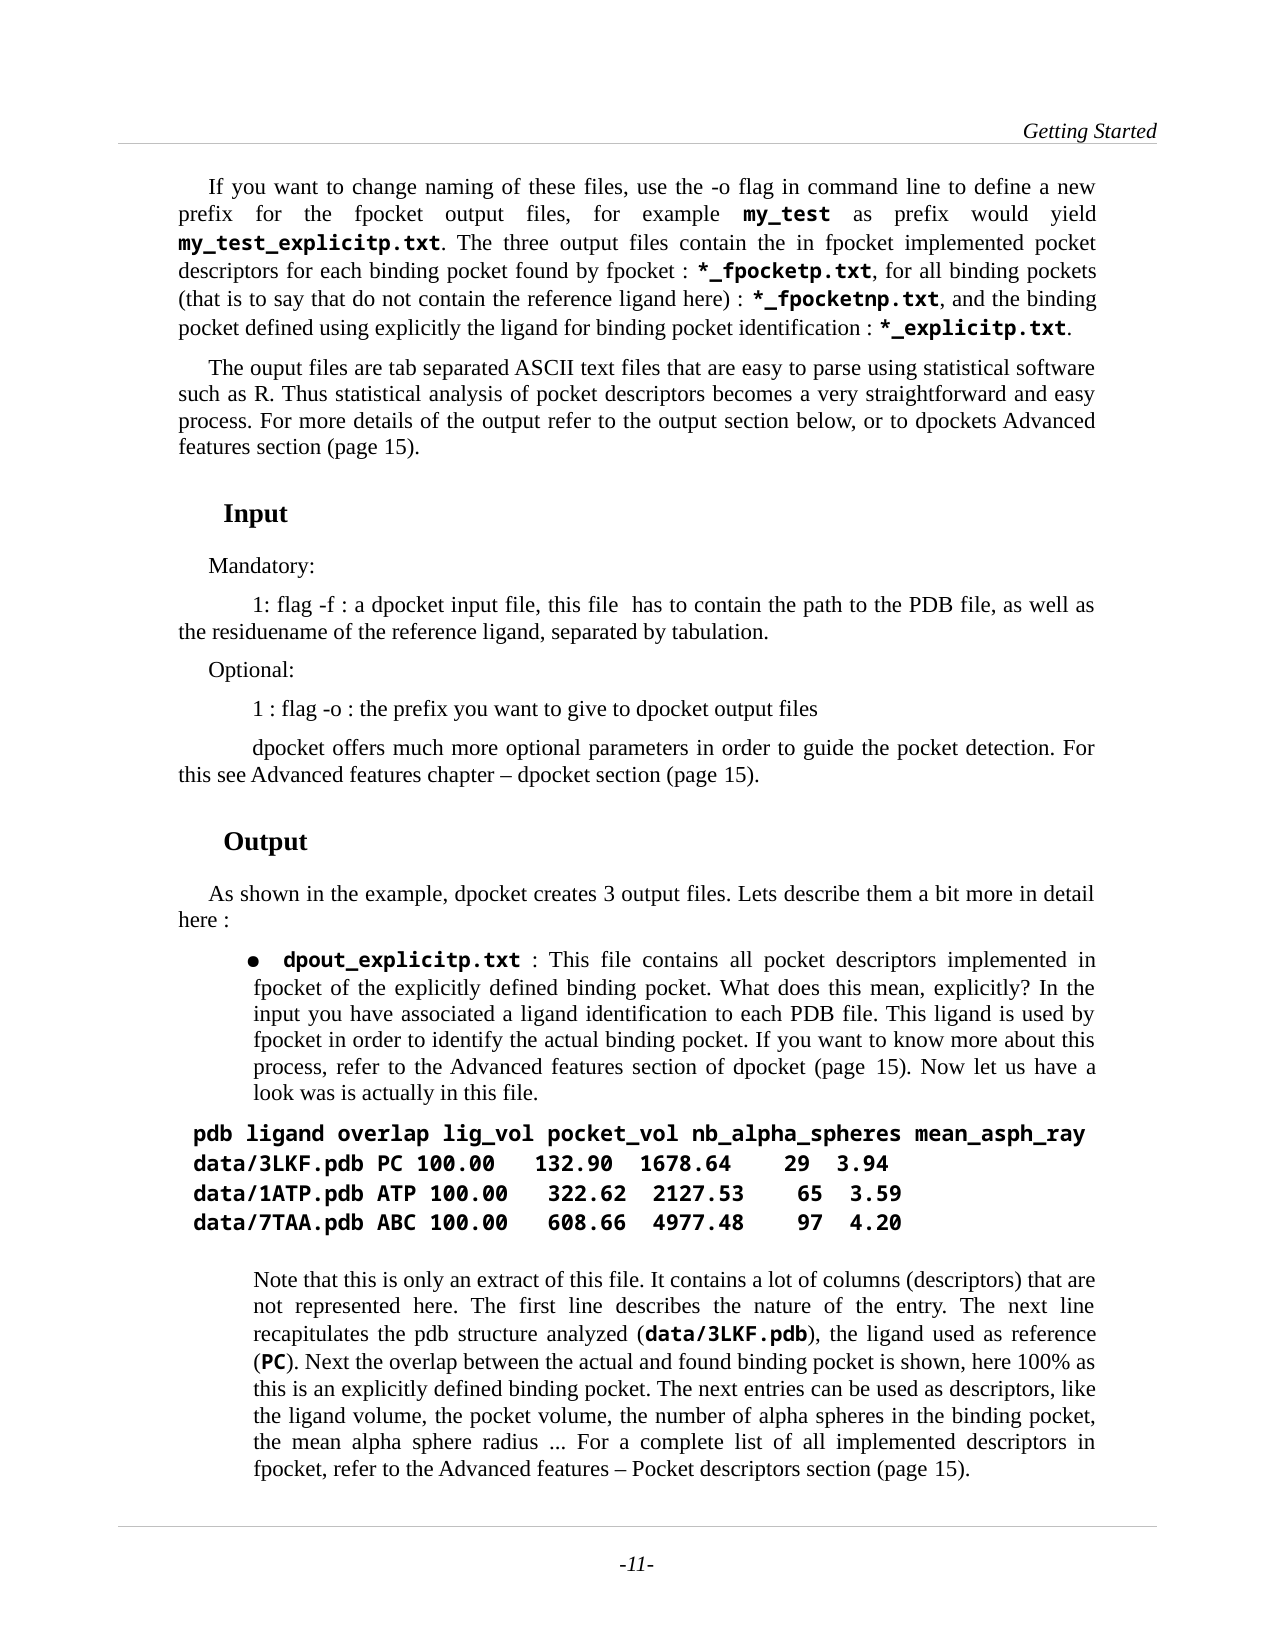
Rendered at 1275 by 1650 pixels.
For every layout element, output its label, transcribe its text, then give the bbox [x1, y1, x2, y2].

text The ouput files are tab separated ASCII text files that are easy to parse using statistical software such as R. Thus statistical analysis of pocket descriptors becomes a very straightforward and easy process. For more details of the output refer to the output section below, or to dpockets Advanced features section (page 15). [178, 354, 1097, 459]
text Mandatory: [178, 552, 1097, 579]
subtitle Output [223, 825, 1157, 856]
text As shown in the example, dpocket creates 3 output files. Lets describe them a bit more in detail here : [178, 880, 1097, 933]
list dpout_explicitp.txt : This file contains all pocket descriptors implemented in fpocket of the explicitly defined binding pocket. What does this mean, explicitly? In the input you have associated a ligand identification to each PDB file. This ligand is used by fpocket in order to identify the actual binding pocket. If you want to know more about this process, refer to the Advanced features section of dpocket (page 15). Now let us have a look was is actually in this file. [216, 945, 1097, 1106]
list data/3LKF.pdb PC 100.00 132.90 1678.64 29 3.94 [156, 1148, 1157, 1178]
text Optional: [178, 657, 1097, 683]
subtitle Input [223, 497, 1157, 528]
text dpocket offers much more optional parameters in order to guide the pocket detection. For this see Advanced features chapter – dpocket section (page 15). [178, 734, 1097, 787]
text If you want to change naming of these files, use the -o flag in command line to define a new prefix for the fpocket output files, for example my_test as prefix would yield my_test_explicitp.txt. The three output files contain the in fpocket implemented pocket descriptors for each binding pocket found by fpocket : *_fpocketp.txt, for all binding pockets (that is to say that do not contain the reference ligand here) : *_fpocketnp.txt, and the binding pocket defined using explicitly the ligand for binding pocket identification : *_explicitp.txt. [178, 173, 1097, 341]
list data/7TAA.pdb ABC 100.00 608.66 4977.48 97 4.20 [156, 1207, 1157, 1237]
text 1 : flag -o : the prefix you want to give to dpocket output files [178, 695, 1097, 722]
list Note that this is only an extract of this file. It contains a lot of columns (descriptors) that are not represented here. The first line describes the nature of the entry. The next line recapitulates the pdb structure analyzed (data/3LKF.pdb), the ligand used as reference (PC). Next the overlap between the actual and found binding pocket is shown, here 100% as this is an explicitly defined binding pocket. The next entries can be used as descriptors, like the ligand volume, the pocket volume, the number of alpha spheres in the binding pocket, the mean alpha sphere radius ... For a complete list of all implemented descriptors in fpocket, refer to the Advanced features – Pocket descriptors section (page 15). [216, 1266, 1097, 1481]
list pdb ligand overlap lig_vol pocket_vol nb_alpha_spheres mean_asph_ray [156, 1118, 1157, 1148]
text 1: flag -f : a dpocket input file, this file has to contain the path to the PDB file, as well as the residuename of the reference ligand, separated by tabulation. [178, 591, 1097, 644]
list data/1ATP.pdb ATP 100.00 322.62 2127.53 65 3.59 [156, 1178, 1157, 1207]
